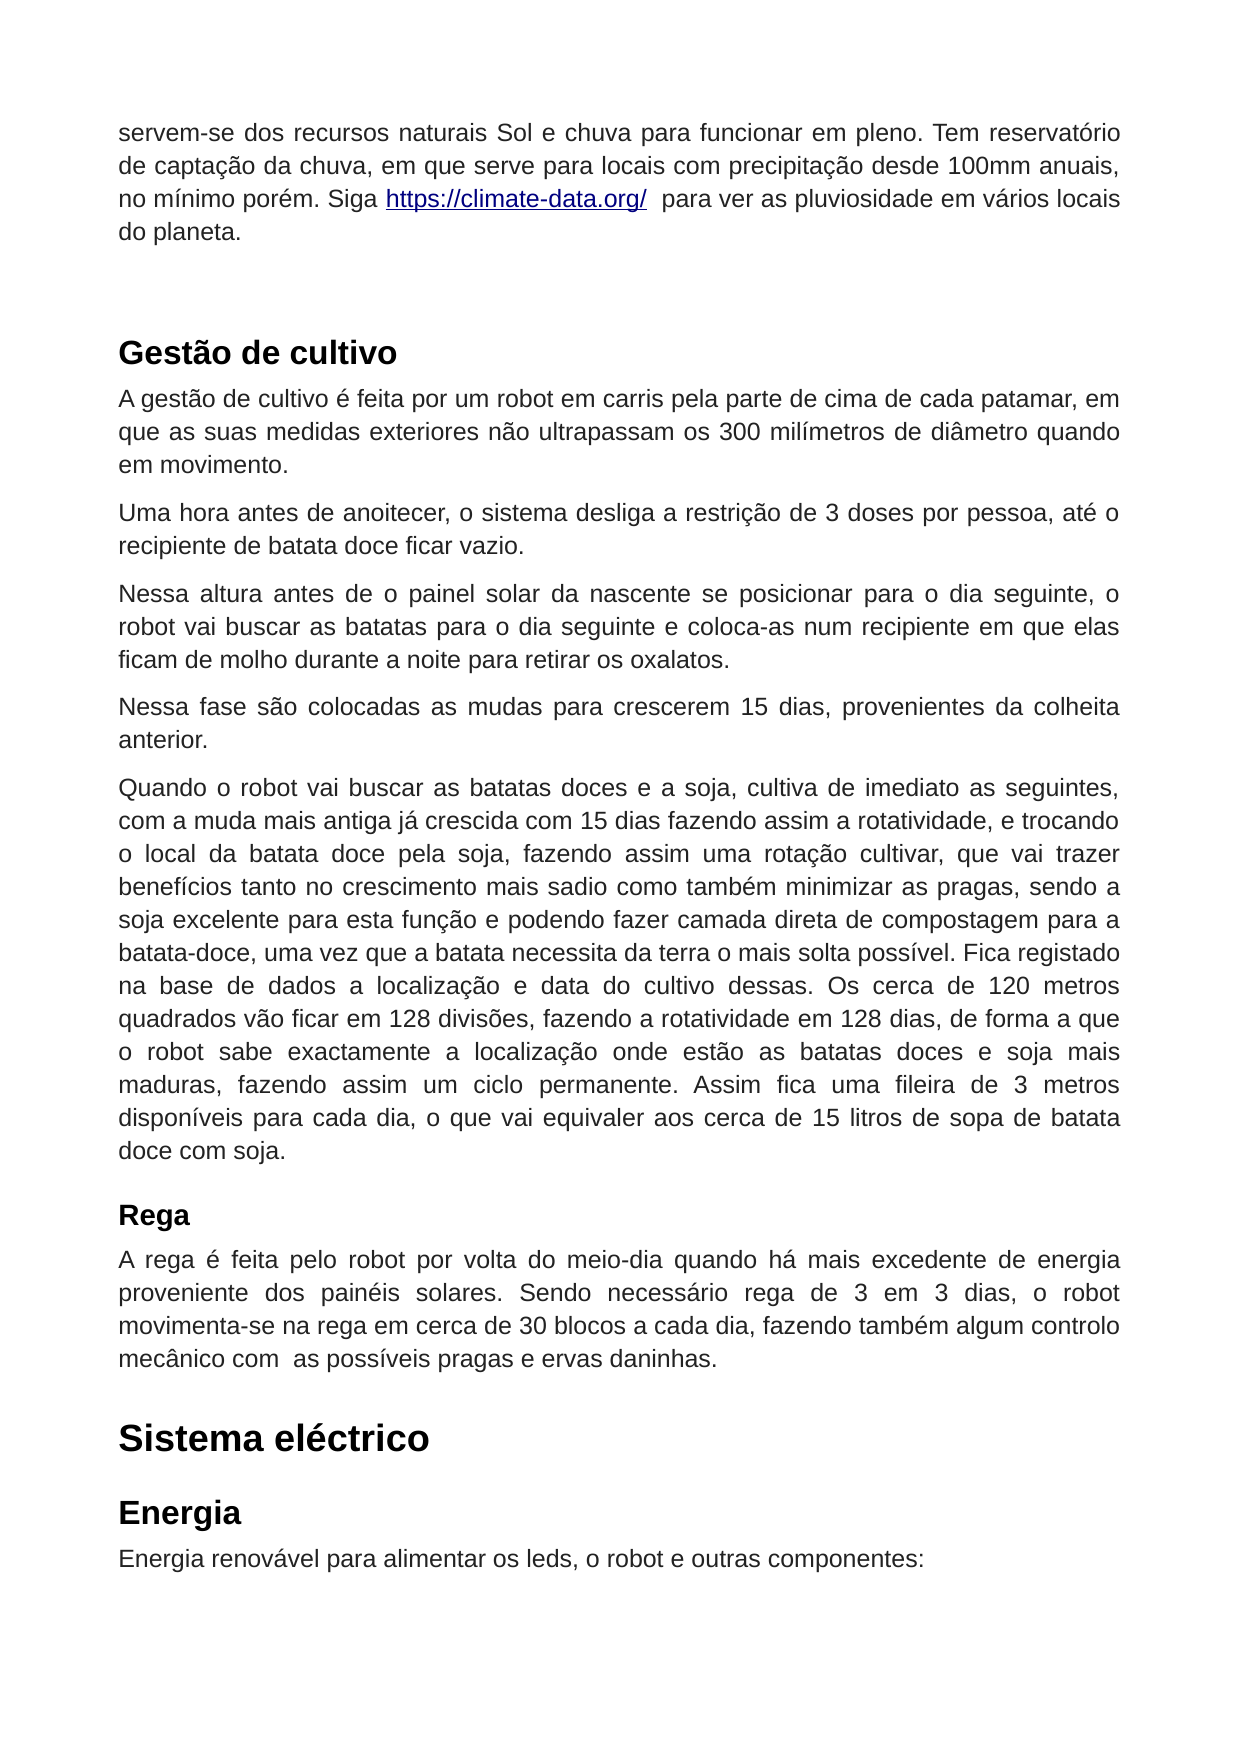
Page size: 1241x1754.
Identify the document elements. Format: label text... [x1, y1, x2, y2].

text Uma hora antes de anoitecer, o sistema desliga a restrição de 3 doses por pessoa, até o recipiente de batata doce ficar vazio. [118, 498, 1122, 560]
text A rega é feita pelo robot por volta do meio-dia quando há mais excedente de energia proveniente dos painéis solares. Sendo necessário rega de 3 em 3 dias, o robot movimenta-se na rega em cerca de 30 blocos a cada dia, fazendo também algum controlo mecânico com as possíveis pragas e ervas daninhas. [118, 1244, 1122, 1372]
text Nessa altura antes de o painel solar da nascente se posicionar para o dia seguinte, o robot vai buscar as batatas para o dia seguinte e coloca-as num recipiente em que elas ficam de molho durante a noite para retirar os oxalatos. [118, 579, 1122, 673]
subtitle Sistema eléctrico [118, 1416, 1122, 1460]
subtitle Gestão de cultivo [118, 333, 1122, 372]
text Energia renovável para alimentar os leds, o robot e outras componentes: [118, 1544, 1122, 1573]
text Nessa fase são colocadas as mudas para crescerem 15 dias, provenientes da colheita anterior. [118, 692, 1122, 754]
subtitle Rega [118, 1198, 1122, 1232]
text A gestão de cultivo é feita por um robot em carris pela parte de cima de cada patamar, em que as suas medidas exteriores não ultrapassam os 300 milímetros de diâmetro quando em movimento. [118, 384, 1122, 479]
subtitle Energia [118, 1493, 1122, 1532]
text Quando o robot vai buscar as batatas doces e a soja, cultiva de imediato as seguintes, com a muda mais antiga já crescida com 15 dias fazendo assim a rotatividade, e trocando o local da batata doce pela soja, fazendo assim uma rotação cultivar, que vai trazer benefícios tanto no crescimento mais sadio como também minimizar as pragas, sendo a soja excelente para esta função e podendo fazer camada direta de compostagem para a batata-doce, uma vez que a batata necessita da terra o mais solta possível. Fica registado na base de dados a localização e data do cultivo dessas. Os cerca de 120 metros quadrados vão ficar em 128 divisões, fazendo a rotatividade em 128 dias, de forma a que o robot sabe exactamente a localização onde estão as batatas doces e soja mais maduras, fazendo assim um ciclo permanente. Assim fica uma fileira de 3 metros disponíveis para cada dia, o que vai equivaler aos cerca de 15 litros de sopa de batata doce com soja. [118, 773, 1122, 1165]
text servem-se dos recursos naturais Sol e chuva para funcionar em pleno. Tem reservatório de captação da chuva, em que serve para locais com precipitação desde 100mm anuais, no mínimo porém. Siga https://climate-data.org/ para ver as pluviosidade em vários locais do planeta. [118, 118, 1122, 246]
